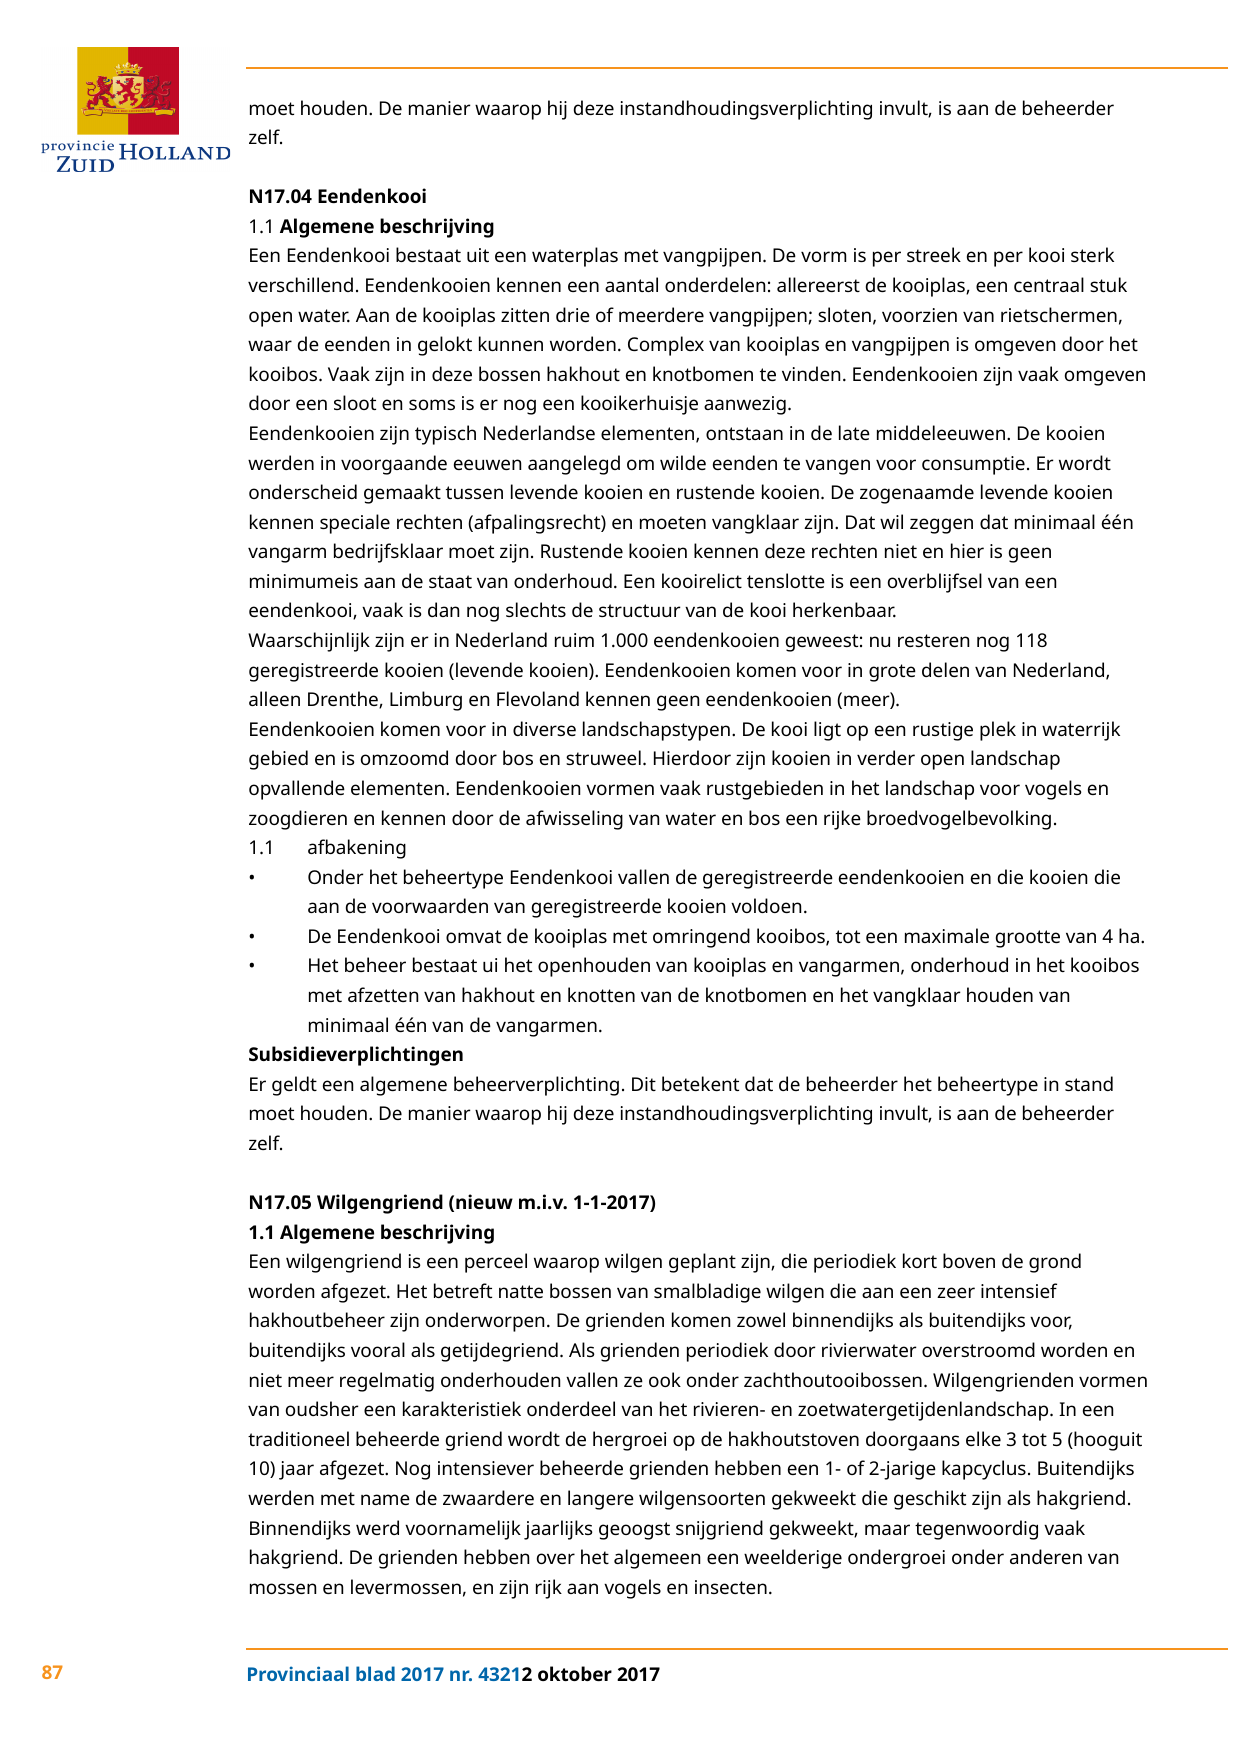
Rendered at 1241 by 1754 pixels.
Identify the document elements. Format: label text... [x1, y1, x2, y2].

text Er geldt een algemene beheerverplichting. Dit betekent dat de beheerder het beheertype in stand moet houden. De manier waarop hij deze instandhoudingsverplichting invult, is aan de beheerder zelf. [248, 1071, 1152, 1156]
text Een wilgengriend is een perceel waarop wilgen geplant zijn, die periodiek kort boven de grond worden afgezet. Het betreft natte bossen van smalbladige wilgen die aan een zeer intensief hakhoutbeheer zijn onderworpen. De grienden komen zowel binnendijks als buitendijks voor, buitendijks vooral als getijdegriend. Als grienden periodiek door rivierwater overstroomd worden en niet meer regelmatig onderhouden vallen ze ook onder zachthoutooibossen. Wilgengrienden vormen van oudsher een karakteristiek onderdeel van het rivieren- en zoetwatergetijdenlandschap. In een traditioneel beheerde griend wordt de hergroei op de hakhoutstoven doorgaans elke 3 tot 5 (hooguit 10) jaar afgezet. Nog intensiever beheerde grienden hebben een 1- of 2-jarige kapcyclus. Buitendijks werden met name de zwaardere en langere wilgensoorten gekweekt die geschikt zijn als hakgriend. Binnendijks werd voornamelijk jaarlijks geoogst snijgriend gekweekt, maar tegenwoordig vaak hakgriend. De grienden hebben over het algemeen een weelderige ondergroei onder anderen van mossen en levermossen, en zijn rijk aan vogels en insecten. [248, 1248, 1152, 1600]
text 1.1 Algemene beschrijving [248, 213, 1152, 239]
text N17.04 Eendenkooi [248, 183, 1152, 209]
list De Eendenkooi omvat de kooiplas met omringend kooibos, tot een maximale grootte van 4 ha. [248, 923, 1152, 949]
text moet houden. De manier waarop hij deze instandhoudingsverplichting invult, is aan de beheerder zelf. [248, 95, 1152, 150]
text N17.05 Wilgengriend (nieuw m.i.v. 1-1-2017) [248, 1189, 1152, 1215]
list Het beheer bestaat ui het openhouden van kooiplas en vangarmen, onderhoud in het kooibos met afzetten van hakhout en knotten van de knotbomen en het vangklaar houden van minimaal één van de vangarmen. [248, 953, 1152, 1038]
list afbakening [248, 834, 1152, 860]
text 1.1 Algemene beschrijving [248, 1219, 1152, 1245]
text Subsidieverplichtingen [248, 1041, 1152, 1067]
list Onder het beheertype Eendenkooi vallen de geregistreerde eendenkooien en die kooien die aan de voorwaarden van geregistreerde kooien voldoen. [248, 864, 1152, 919]
text Eendenkooien komen voor in diverse landschapstypen. De kooi ligt op een rustige plek in waterrijk gebied en is omzoomd door bos en struweel. Hierdoor zijn kooien in verder open landschap opvallende elementen. Eendenkooien vormen vaak rustgebieden in het landschap voor vogels en zoogdieren en kennen door de afwisseling van water en bos een rijke broedvogelbevolking. [248, 716, 1152, 831]
text Eendenkooien zijn typisch Nederlandse elementen, ontstaan in de late middeleeuwen. De kooien werden in voorgaande eeuwen aangelegd om wilde eenden te vangen voor consumptie. Er wordt onderscheid gemaakt tussen levende kooien en rustende kooien. De zogenaamde levende kooien kennen speciale rechten (afpalingsrecht) en moeten vangklaar zijn. Dat wil zeggen dat minimaal één vangarm bedrijfsklaar moet zijn. Rustende kooien kennen deze rechten niet en hier is geen minimumeis aan de staat van onderhoud. Een kooirelict tenslotte is een overblijfsel van een eendenkooi, vaak is dan nog slechts de structuur van de kooi herkenbaar. [248, 420, 1152, 623]
picture [41, 47, 231, 172]
text Waarschijnlijk zijn er in Nederland ruim 1.000 eendenkooien geweest: nu resteren nog 118 geregistreerde kooien (levende kooien). Eendenkooien komen voor in grote delen van Nederland, alleen Drenthe, Limburg en Flevoland kennen geen eendenkooien (meer). [248, 627, 1152, 712]
text Een Eendenkooi bestaat uit een waterplas met vangpijpen. De vorm is per streek en per kooi sterk verschillend. Eendenkooien kennen een aantal onderdelen: allereerst de kooiplas, een centraal stuk open water. Aan de kooiplas zitten drie of meerdere vangpijpen; sloten, voorzien van rietschermen, waar de eenden in gelokt kunnen worden. Complex van kooiplas en vangpijpen is omgeven door het kooibos. Vaak zijn in deze bossen hakhout en knotbomen te vinden. Eendenkooien zijn vaak omgeven door een sloot en soms is er nog een kooikerhuisje aanwezig. [248, 243, 1152, 416]
